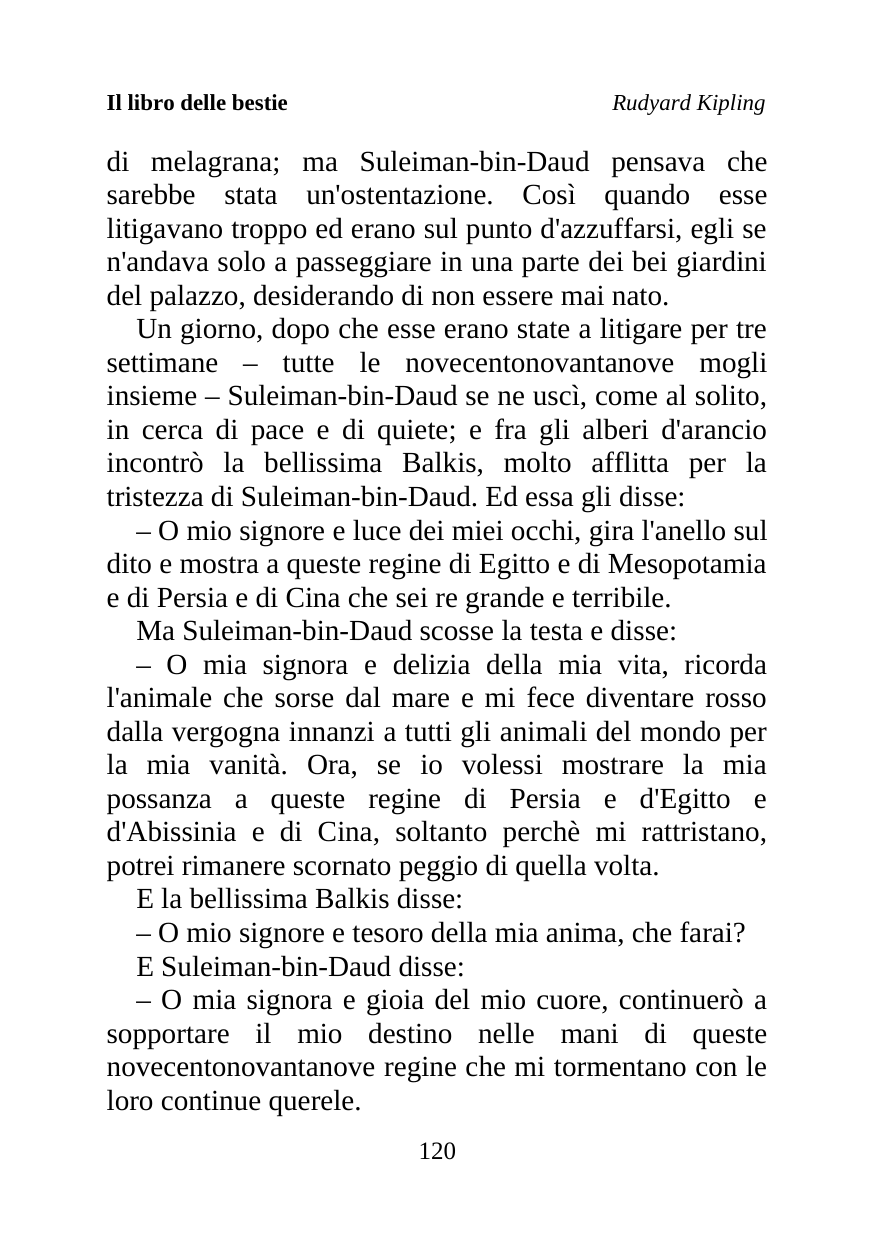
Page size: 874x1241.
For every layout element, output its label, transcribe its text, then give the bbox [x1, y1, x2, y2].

text E Suleiman-bin-Daud disse: [106, 949, 768, 982]
text di melagrana; ma Suleiman-bin-Daud pensava che sarebbe stata un'ostentazione. Così quando esse litigavano troppo ed erano sul punto d'azzuffarsi, egli se n'andava solo a passeggiare in una parte dei bei giardini del palazzo, desiderando di non essere mai nato. [106, 144, 768, 311]
text – O mia signora e delizia della mia vita, ricorda l'animale che sorse dal mare e mi fece diventare rosso dalla vergogna innanzi a tutti gli animali del mondo per la mia vanità. Ora, se io volessi mostrare la mia possanza a queste regine di Persia e d'Egitto e d'Abissinia e di Cina, soltanto perchè mi rattristano, potrei rimanere scornato peggio di quella volta. [106, 647, 768, 882]
text – O mio signore e tesoro della mia anima, che farai? [106, 915, 768, 949]
text – O mia signora e gioia del mio cuore, continuerò a sopportare il mio destino nelle mani di queste novecentonovantanove regine che mi tormentano con le loro continue querele. [106, 982, 768, 1116]
text E la bellissima Balkis disse: [106, 882, 768, 915]
text – O mio signore e luce dei miei occhi, gira l'anello sul dito e mostra a queste regine di Egitto e di Mesopotamia e di Persia e di Cina che sei re grande e terribile. [106, 513, 768, 613]
text Ma Suleiman-bin-Daud scosse la testa e disse: [106, 613, 768, 647]
text Un giorno, dopo che esse erano state a litigare per tre settimane – tutte le novecentonovantanove mogli insieme – Suleiman-bin-Daud se ne uscì, come al solito, in cerca di pace e di quiete; e fra gli alberi d'arancio incontrò la bellissima Balkis, molto afflitta per la tristezza di Suleiman-bin-Daud. Ed essa gli disse: [106, 311, 768, 513]
